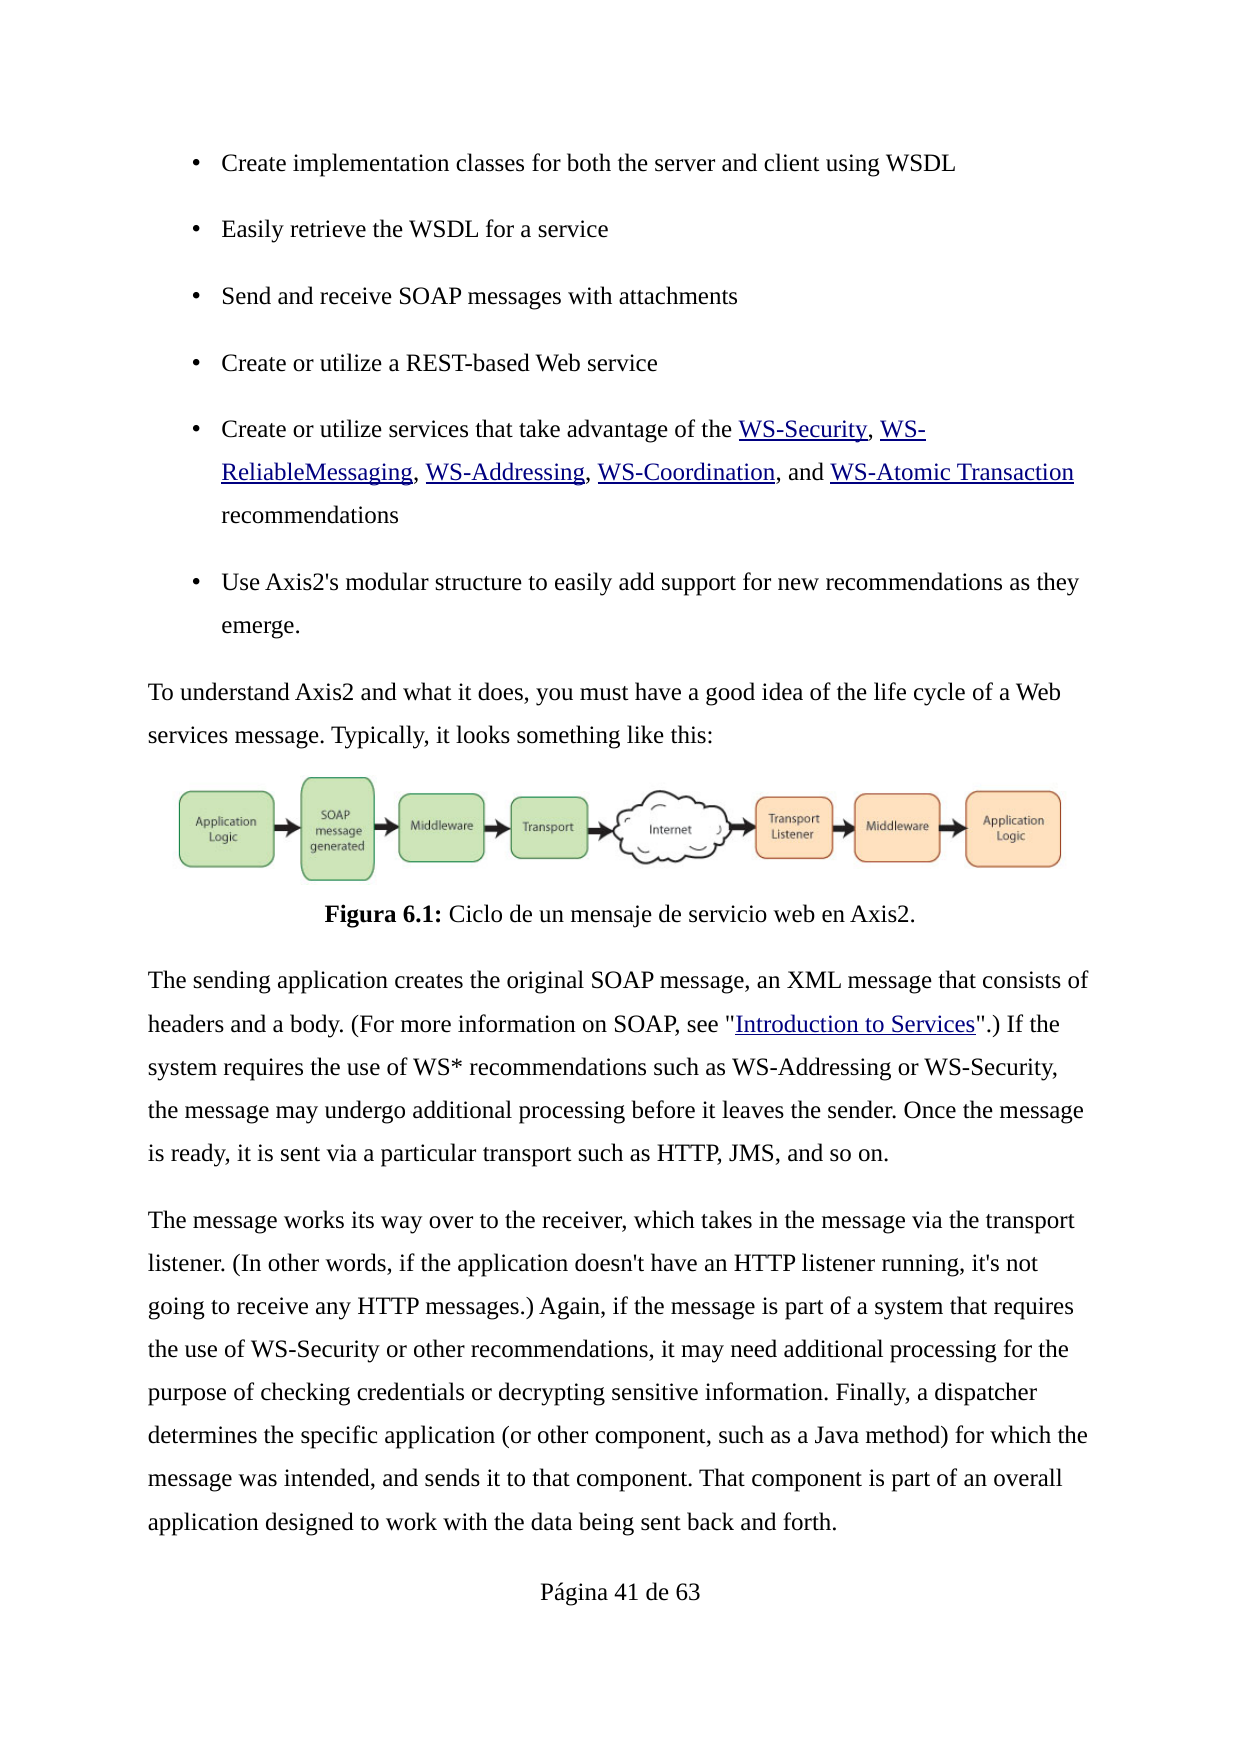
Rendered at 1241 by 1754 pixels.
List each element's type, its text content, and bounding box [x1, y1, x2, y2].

text Figura 6.1: Ciclo de un mensaje de servicio web en Axis2. [148, 885, 1093, 928]
list Use Axis2's modular structure to easily add support for new recommendations as they emerge. [192, 567, 1093, 639]
list Create or utilize a REST-based Web service [192, 348, 1093, 376]
picture [147, 775, 1093, 885]
list Create implementation classes for both the server and client using WSDL [192, 148, 1093, 176]
text To understand Axis2 and what it does, you must have a good idea of the life cycle of a Web services message. Typically, it looks something like this: [148, 677, 1093, 749]
list Create or utilize services that take advantage of the WS-Security, WS-ReliableMessaging, WS-Addressing, WS-Coordination, and WS-Atomic Transaction recommendations [192, 414, 1093, 529]
text The sending application creates the original SOAP message, an XML message that consists of headers and a body. (For more information on SOAP, see "Introduction to Services".) If the system requires the use of WS* recommendations such as WS-Addressing or WS-Security, the message may undergo additional processing before it leaves the sender. Once the message is ready, it is sent via a particular transport such as HTTP, JMS, and so on. [148, 966, 1093, 1167]
list Send and receive SOAP messages with attachments [192, 281, 1093, 310]
text The message works its way over to the receiver, which takes in the message via the transport listener. (In other words, if the application doesn't have an HTTP listener running, it's not going to receive any HTTP messages.) Again, if the message is part of a system that requires the use of WS-Security or other recommendations, it may need additional processing for the purpose of checking credentials or decrypting sensitive information. Finally, a dispatcher determines the specific application (or other component, such as a Java method) for which the message was intended, and sends it to that component. That component is part of an overall application designed to work with the data being sent back and forth. [148, 1205, 1093, 1535]
list Easily retrieve the WSDL for a service [192, 214, 1093, 243]
